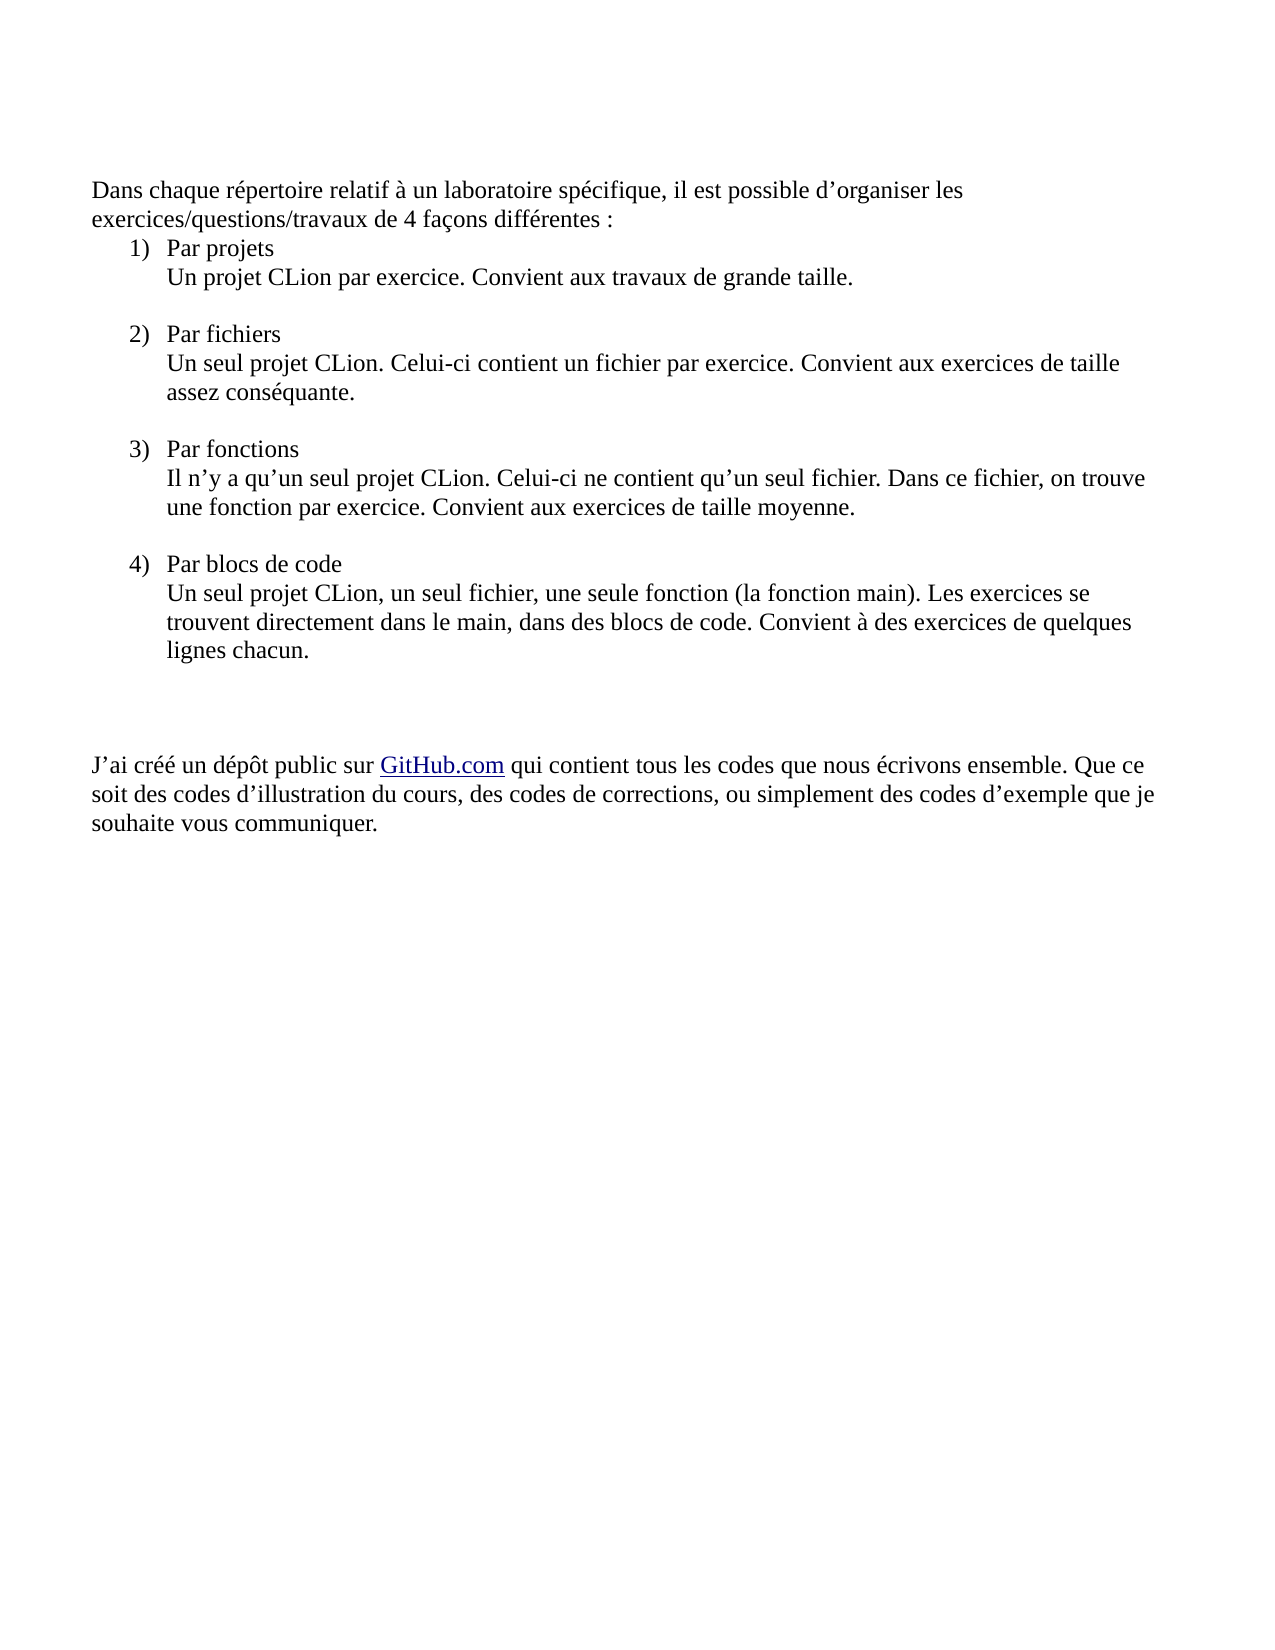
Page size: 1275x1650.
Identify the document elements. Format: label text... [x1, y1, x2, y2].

list Il n’y a qu’un seul projet CLion. Celui-ci ne contient qu’un seul fichier. Dans ce fichier, on trouve une fonction par exercice. Convient aux exercices de taille moyenne. [129, 463, 1172, 521]
list Par fichiers [129, 319, 1172, 348]
list Un projet CLion par exercice. Convient aux travaux de grande taille. [129, 262, 1172, 291]
list Par fonctions [129, 434, 1172, 463]
list Un seul projet CLion, un seul fichier, une seule fonction (la fonction main). Les exercices se trouvent directement dans le main, dans des blocs de code. Convient à des exercices de quelques lignes chacun. [129, 578, 1172, 664]
text Dans chaque répertoire relatif à un laboratoire spécifique, il est possible d’organiser les exercices/questions/travaux de 4 façons différentes : [91, 176, 1172, 233]
list Par projets [129, 233, 1172, 262]
list Par blocs de code [129, 549, 1172, 578]
text J’ai créé un dépôt public sur GitHub.com qui contient tous les codes que nous écrivons ensemble. Que ce soit des codes d’illustration du cours, des codes de corrections, ou simplement des codes d’exemple que je souhaite vous communiquer. [91, 751, 1172, 837]
list Un seul projet CLion. Celui-ci contient un fichier par exercice. Convient aux exercices de taille assez conséquante. [129, 348, 1172, 406]
